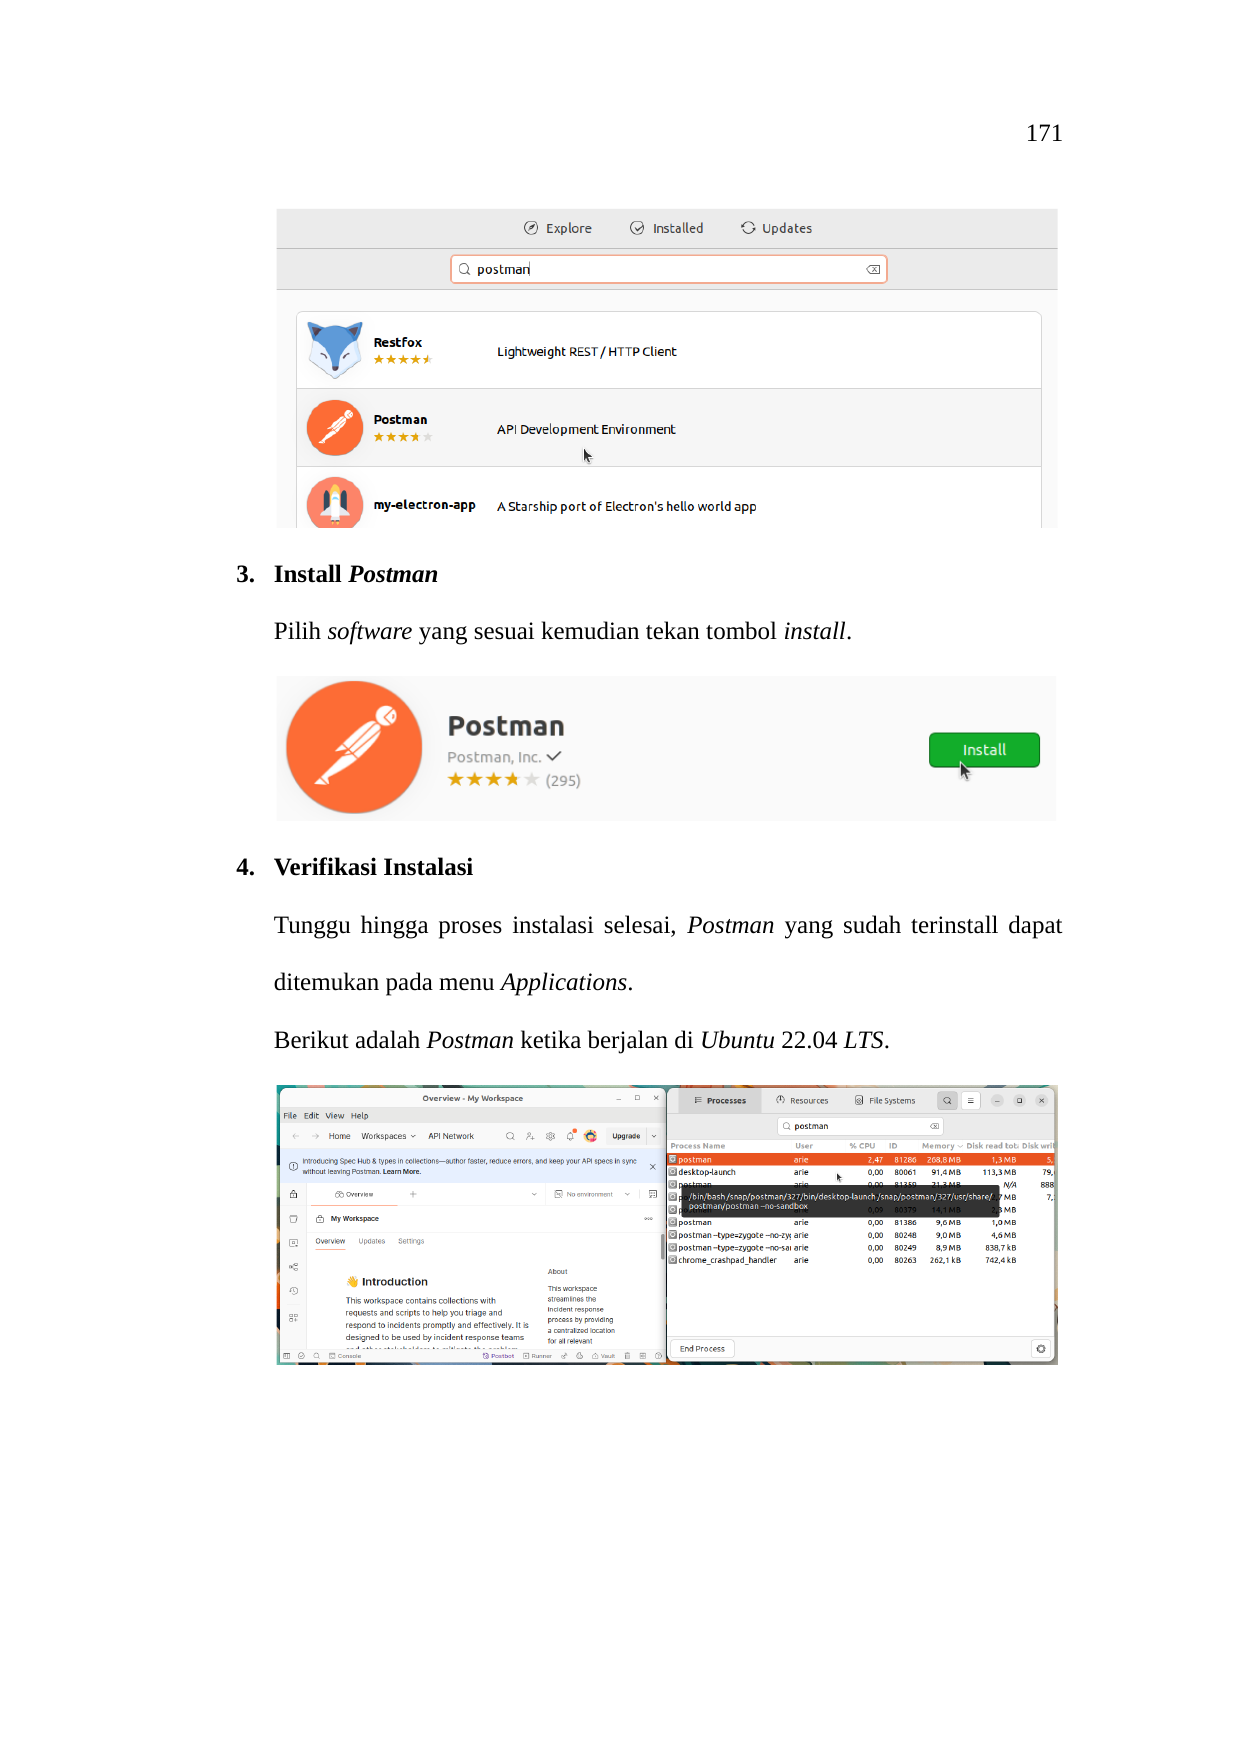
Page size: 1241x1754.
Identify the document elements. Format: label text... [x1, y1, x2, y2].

list Tunggu hingga proses instalasi selesai, Postman yang sudah terinstall dapat ditemukan pada menu Applications. [236, 910, 1063, 996]
list Pilih software yang sesuai kemudian tekan tombol install. [236, 616, 1063, 645]
picture [276, 1085, 1058, 1365]
list Install Postman [236, 559, 1063, 588]
picture [276, 676, 1057, 821]
picture [276, 208, 1058, 528]
list Verifikasi Instalasi [236, 852, 1063, 881]
list Berikut adalah Postman ketika berjalan di Ubuntu 22.04 LTS. [236, 1025, 1063, 1054]
